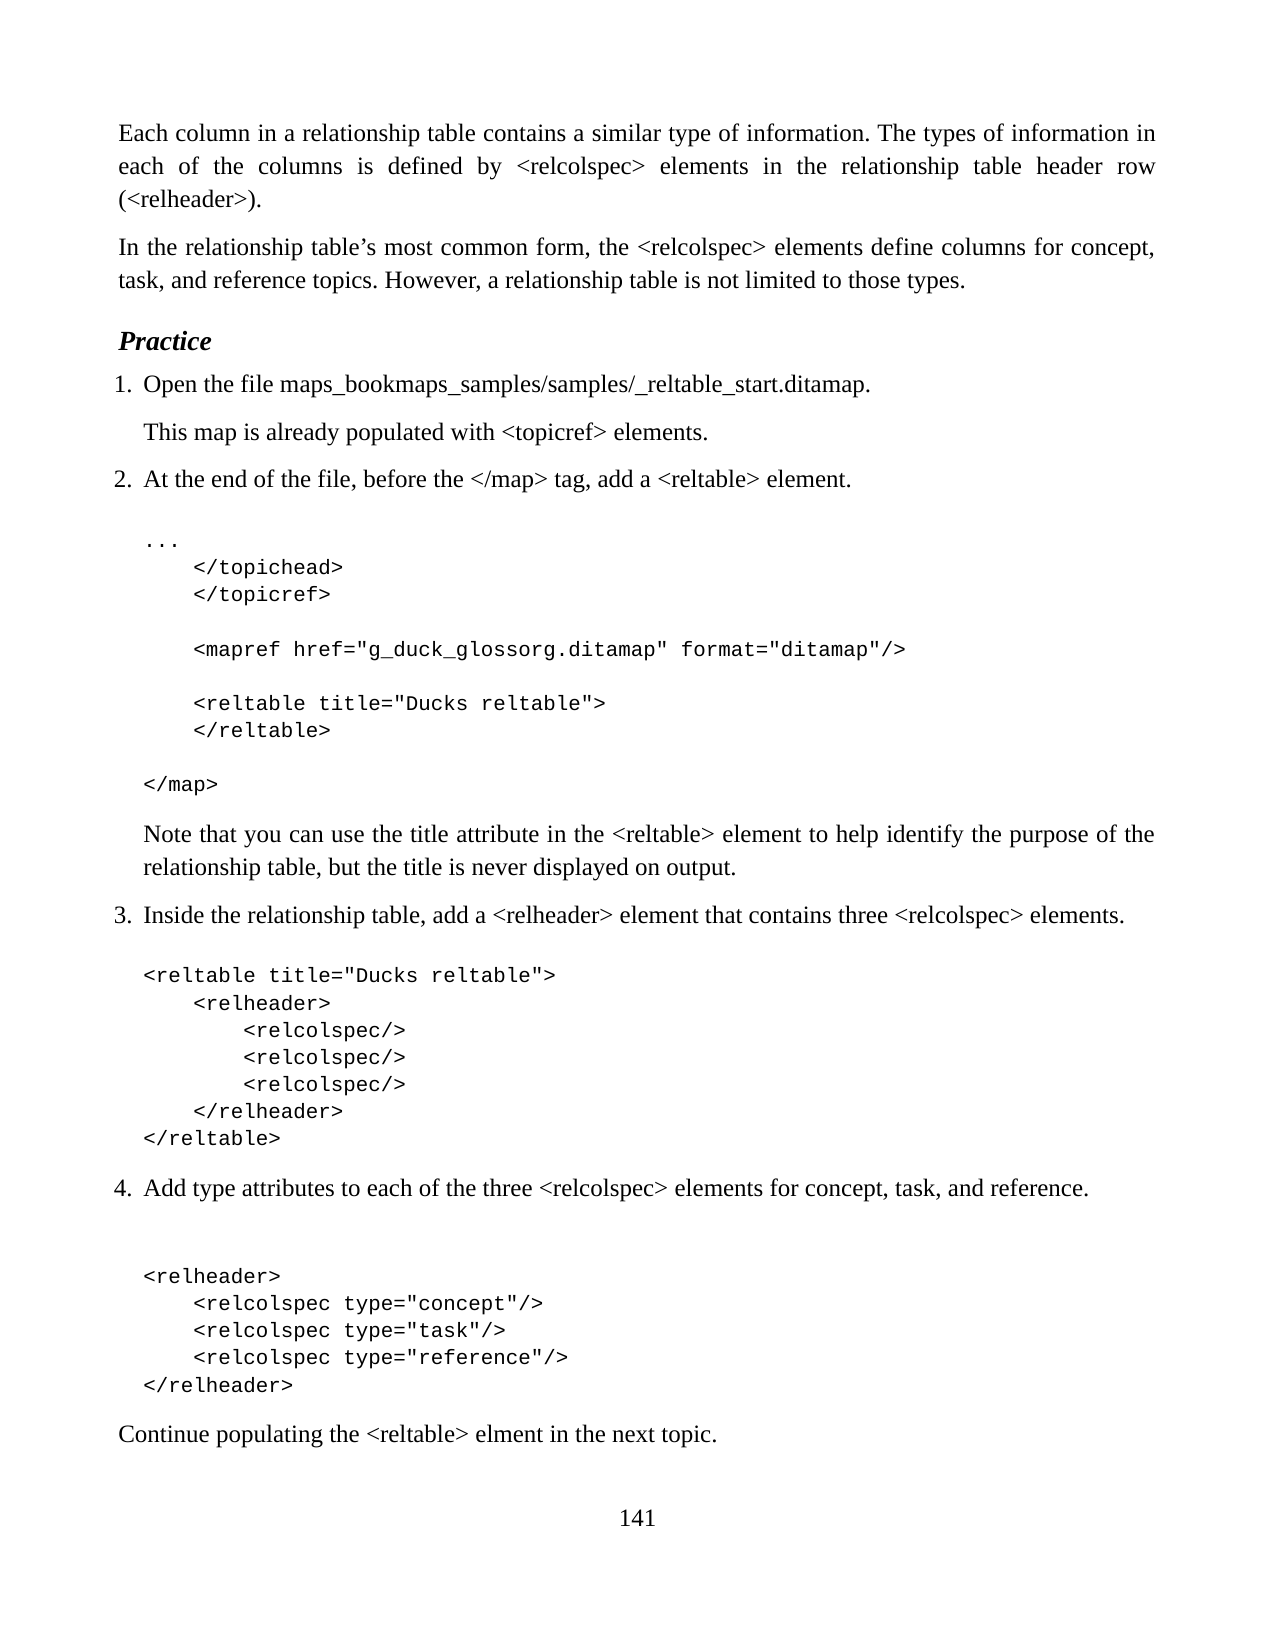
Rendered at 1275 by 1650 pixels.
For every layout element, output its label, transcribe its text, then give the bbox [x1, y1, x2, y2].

list <relheader> <relcolspec type="concept"/> <relcolspec type="task"/> <relcolspec type="reference"/> </relheader> [118, 1239, 1157, 1398]
text Continue populating the <reltable> elment in the next topic. [118, 1419, 1157, 1448]
list This map is already populated with <topicref> elements. [118, 417, 1157, 446]
list ... </topichead> </topicref> <mapref href="g_duck_glossorg.ditamap" format="ditamap"/> <reltable title="Ducks reltable"> </reltable> </map> [118, 530, 1157, 798]
list <reltable title="Ducks reltable"> <relheader> <relcolspec/> <relcolspec/> <relcolspec/> </relheader> </reltable> [118, 965, 1157, 1152]
list Note that you can use the title attribute in the <reltable> element to help identify the purpose of the relationship table, but the title is never displayed on output. [118, 819, 1157, 881]
list Add type attributes to each of the three <relcolspec> elements for concept, task, and reference. [118, 1173, 1157, 1202]
list Open the file maps_bookmaps_samples/samples/_reltable_start.ditamap. [118, 369, 1157, 398]
list Inside the relationship table, add a <relheader> element that contains three <relcolspec> elements. [118, 900, 1157, 929]
subtitle Practice [118, 325, 1157, 357]
text Each column in a relationship table contains a similar type of information. The types of information in each of the columns is defined by <relcolspec> elements in the relationship table header row (<relheader>). [118, 118, 1157, 213]
text In the relationship table’s most common form, the <relcolspec> elements define columns for concept, task, and reference topics. However, a relationship table is not limited to those types. [118, 232, 1157, 293]
list At the end of the file, before the </map> tag, add a <reltable> element. [118, 464, 1157, 493]
